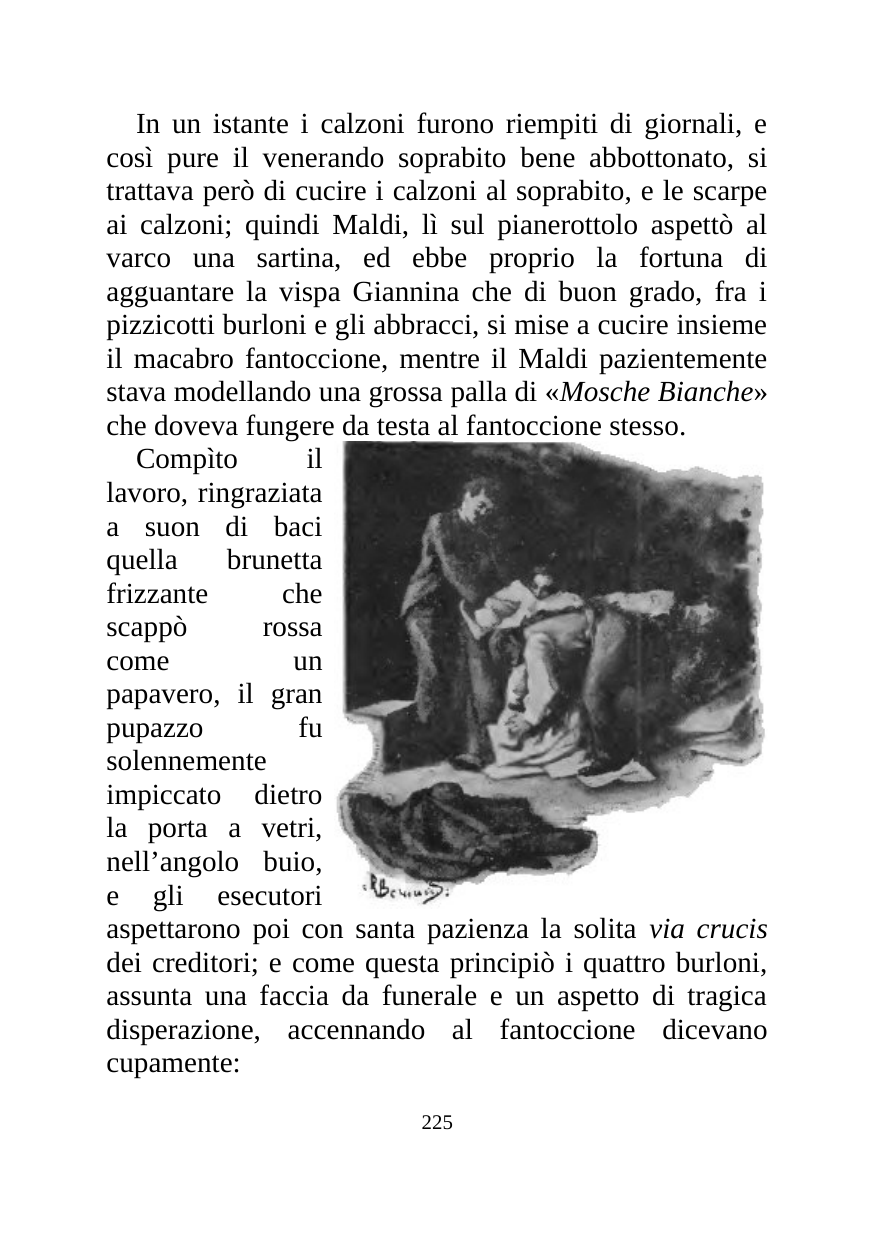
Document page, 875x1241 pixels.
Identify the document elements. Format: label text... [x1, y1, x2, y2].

text In un istante i calzoni furono riempiti di giornali, e così pure il venerando soprabito bene abbottonato, si trattava però di cucire i calzoni al soprabito, e le scarpe ai calzoni; quindi Maldi, lì sul pianerottolo aspettò al varco una sartina, ed ebbe proprio la fortuna di agguantare la vispa Giannina che di buon grado, fra i pizzicotti burloni e gli abbracci, si mise a cucire insieme il macabro fantoccione, mentre il Maldi pazientemente stava modellando una grossa palla di «Mosche Bianche» che doveva fungere da testa al fantoccione stesso. [106, 106, 768, 442]
picture [334, 441, 768, 909]
text Compìto il lavoro, ringraziata a suon di baci quella brunetta frizzante che scappò rossa come un papavero, il gran pupazzo fu solennemente impiccato dietro la porta a vetri, nell’angolo buio, e gli esecutori aspettarono poi con santa pazienza la solita via crucis dei creditori; e come questa principiò i quattro burloni, assunta una faccia da funerale e un aspetto di tragica disperazione, accennando al fantoccione dicevano cupamente: [106, 442, 768, 1079]
